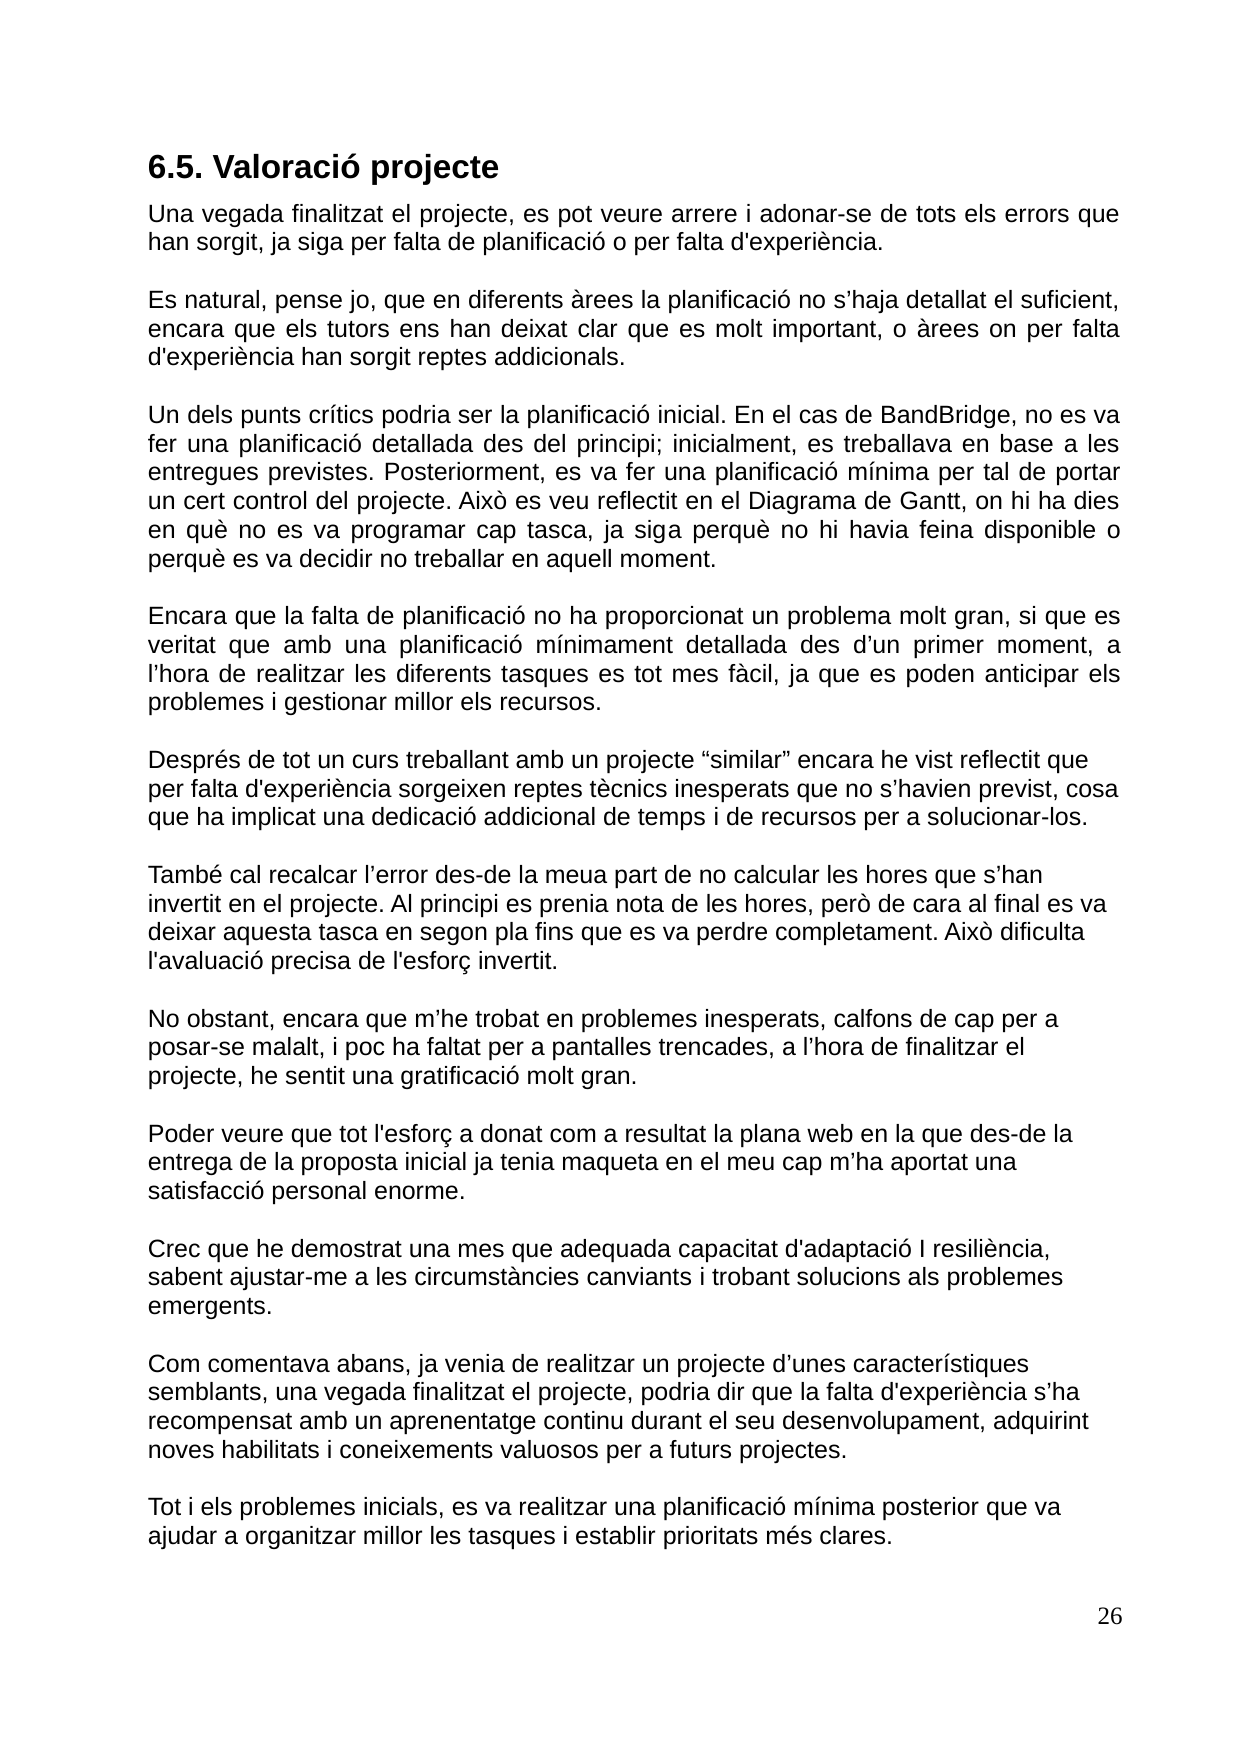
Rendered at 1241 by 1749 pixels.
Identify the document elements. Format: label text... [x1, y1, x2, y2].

text Encara que la falta de planificació no ha proporcionat un problema molt gran, si que es veritat que amb una planificació mínimament detallada des d’un primer moment, a l’hora de realitzar les diferents tasques es tot mes fàcil, ja que es poden anticipar els problemes i gestionar millor els recursos. [148, 601, 1122, 716]
text Com comentava abans, ja venia de realitzar un projecte d’unes característiques semblants, una vegada finalitzat el projecte, podria dir que la falta d'experiència s’ha recompensat amb un aprenentatge continu durant el seu desenvolupament, adquirint noves habilitats i coneixements valuosos per a futurs projectes. [148, 1348, 1122, 1463]
text Després de tot un curs treballant amb un projecte “similar” encara he vist reflectit que per falta d'experiència sorgeixen reptes tècnics inesperats que no s’havien previst, cosa que ha implicat una dedicació addicional de temps i de recursos per a solucionar-los. [148, 745, 1122, 831]
text També cal recalcar l’error des-de la meua part de no calcular les hores que s’han invertit en el projecte. Al principi es prenia nota de les hores, però de cara al final es va deixar aquesta tasca en segon pla fins que es va perdre completament. Això dificulta l'avaluació precisa de l'esforç invertit. [148, 860, 1122, 975]
text Una vegada finalitzat el projecte, es pot veure arrere i adonar-se de tots els errors que han sorgit, ja siga per falta de planificació o per falta d'experiència. [148, 198, 1122, 256]
text Tot i els problemes inicials, es va realitzar una planificació mínima posterior que va ajudar a organitzar millor les tasques i establir prioritats més clares. [148, 1492, 1122, 1550]
text No obstant, encara que m’he trobat en problemes inesperats, calfons de cap per a posar-se malalt, i poc ha faltat per a pantalles trencades, a l’hora de finalitzar el projecte, he sentit una gratificació molt gran. [148, 1003, 1122, 1090]
subtitle 6.5. Valoració projecte [148, 148, 1122, 186]
text Es natural, pense jo, que en diferents àrees la planificació no s’haja detallat el suficient, encara que els tutors ens han deixat clar que es molt important, o àrees on per falta d'experiència han sorgit reptes addicionals. [148, 285, 1122, 371]
text Poder veure que tot l'esforç a donat com a resultat la plana web en la que des-de la entrega de la proposta inicial ja tenia maqueta en el meu cap m’ha aportat una satisfacció personal enorme. [148, 1118, 1122, 1205]
text Un dels punts crítics podria ser la planificació inicial. En el cas de BandBridge, no es va fer una planificació detallada des del principi; inicialment, es treballava en base a les entregues previstes. Posteriorment, es va fer una planificació mínima per tal de portar un cert control del projecte. Això es veu reflectit en el Diagrama de Gantt, on hi ha dies en què no es va programar cap tasca, ja siga perquè no hi havia feina disponible o perquè es va decidir no treballar en aquell moment. [148, 400, 1122, 572]
text Crec que he demostrat una mes que adequada capacitat d'adaptació I resiliència, sabent ajustar-me a les circumstàncies canviants i trobant solucions als problemes emergents. [148, 1233, 1122, 1320]
